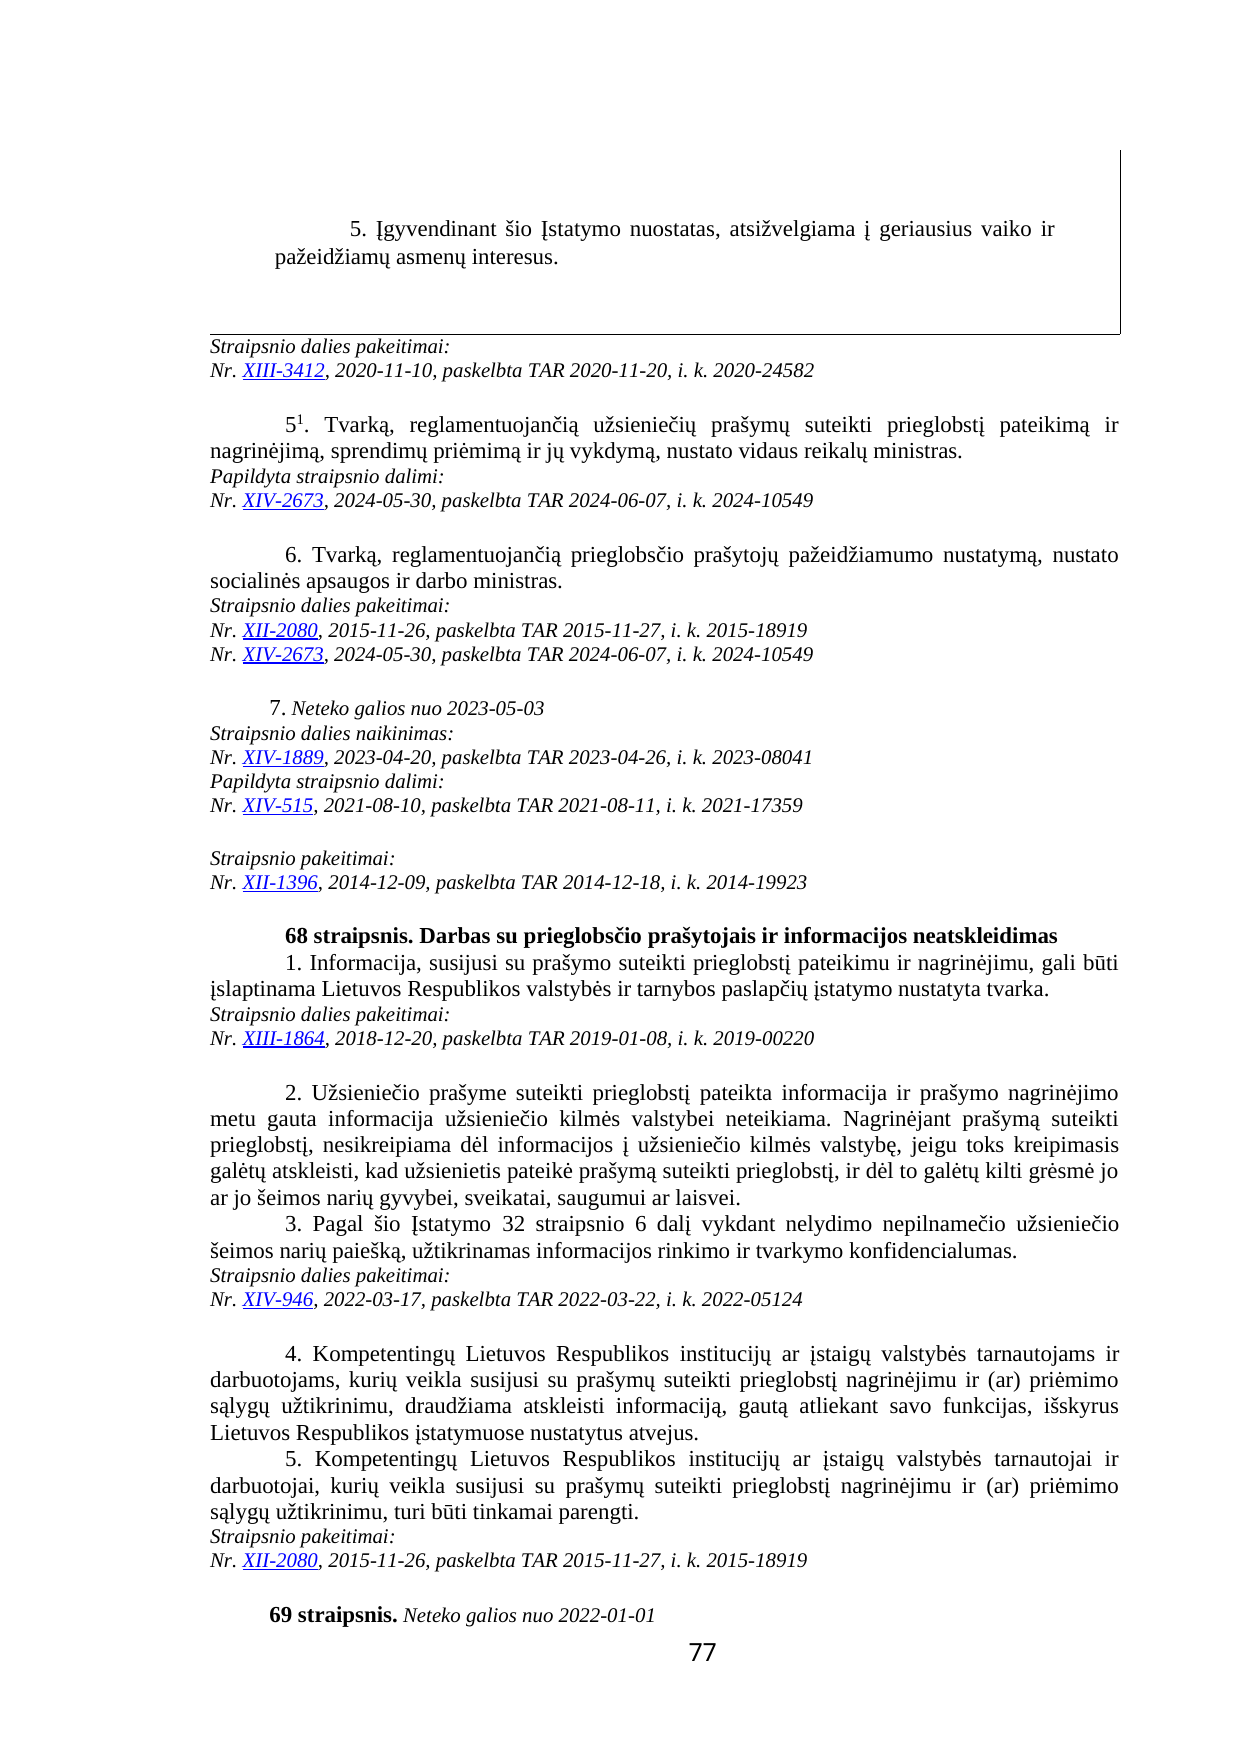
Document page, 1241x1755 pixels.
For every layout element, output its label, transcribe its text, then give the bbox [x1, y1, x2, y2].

text Nr. XIII-1864, 2018-12-20, paskelbta TAR 2019-01-08, i. k. 2019-00220 [210, 1026, 1120, 1050]
text Straipsnio dalies pakeitimai: [210, 1002, 1120, 1026]
text Straipsnio dalies naikinimas: [210, 721, 1120, 745]
text 69 straipsnis. Neteko galios nuo 2022-01-01 [210, 1601, 1120, 1628]
text 4. Kompetentingų Lietuvos Respublikos institucijų ar įstaigų valstybės tarnautojams ir darbuotojams, kurių veikla susijusi su prašymų suteikti prieglobstį nagrinėjimu ir (ar) priėmimo sąlygų užtikrinimu, draudžiama atskleisti informaciją, gautą atliekant savo funkcijas, išskyrus Lietuvos Respublikos įstatymuose nustatytus atvejus. [210, 1340, 1120, 1445]
text Straipsnio dalies pakeitimai: [210, 1263, 1120, 1287]
text 1. Informacija, susijusi su prašymo suteikti prieglobstį pateikimu ir nagrinėjimu, gali būti įslaptinama Lietuvos Respublikos valstybės ir tarnybos paslapčių įstatymo nustatyta tvarka. [210, 949, 1120, 1002]
text Straipsnio pakeitimai: [210, 846, 1120, 870]
text Nr. XIII-3412, 2020-11-10, paskelbta TAR 2020-11-20, i. k. 2020-24582 [210, 358, 1120, 382]
text 68 straipsnis. Darbas su prieglobsčio prašytojais ir informacijos neatskleidimas [210, 923, 1120, 949]
text Nr. XIV-946, 2022-03-17, paskelbta TAR 2022-03-22, i. k. 2022-05124 [210, 1287, 1120, 1311]
text Nr. XII-2080, 2015-11-26, paskelbta TAR 2015-11-27, i. k. 2015-18919 [210, 617, 1120, 642]
text Papildyta straipsnio dalimi: [210, 769, 1120, 793]
text 6. Tvarką, reglamentuojančią prieglobsčio prašytojų pažeidžiamumo nustatymą, nustato socialinės apsaugos ir darbo ministras. [210, 541, 1120, 593]
text 51. Tvarką, reglamentuojančią užsieniečių prašymų suteikti prieglobstį pateikimą ir nagrinėjimą, sprendimų priėmimą ir jų vykdymą, nustato vidaus reikalų ministras. [210, 411, 1120, 464]
text Nr. XII-2080, 2015-11-26, paskelbta TAR 2015-11-27, i. k. 2015-18919 [210, 1548, 1120, 1572]
text Nr. XIV-1889, 2023-04-20, paskelbta TAR 2023-04-26, i. k. 2023-08041 [210, 745, 1120, 769]
text Straipsnio pakeitimai: [210, 1524, 1120, 1548]
text Straipsnio dalies pakeitimai: [210, 593, 1120, 617]
text Nr. XIV-2673, 2024-05-30, paskelbta TAR 2024-06-07, i. k. 2024-10549 [210, 488, 1120, 512]
text Nr. XII-1396, 2014-12-09, paskelbta TAR 2014-12-18, i. k. 2014-19923 [210, 870, 1120, 894]
text Straipsnio dalies pakeitimai: [210, 334, 1120, 358]
text 5. Kompetentingų Lietuvos Respublikos institucijų ar įstaigų valstybės tarnautojai ir darbuotojai, kurių veikla susijusi su prašymų suteikti prieglobstį nagrinėjimu ir (ar) priėmimo sąlygų užtikrinimu, turi būti tinkamai parengti. [210, 1445, 1120, 1524]
text 5. Įgyvendinant šio Įstatymo nuostatas, atsižvelgiama į geriausius vaiko ir pažeidžiamų asmenų interesus. [210, 150, 1120, 334]
text Papildyta straipsnio dalimi: [210, 464, 1120, 488]
text 3. Pagal šio Įstatymo 32 straipsnio 6 dalį vykdant nelydimo nepilnamečio užsieniečio šeimos narių paiešką, užtikrinamas informacijos rinkimo ir tvarkymo konfidencialumas. [210, 1210, 1120, 1263]
text Nr. XIV-2673, 2024-05-30, paskelbta TAR 2024-06-07, i. k. 2024-10549 [210, 642, 1120, 666]
text 7. Neteko galios nuo 2023-05-03 [210, 694, 1120, 721]
text Nr. XIV-515, 2021-08-10, paskelbta TAR 2021-08-11, i. k. 2021-17359 [210, 793, 1120, 817]
text 2. Užsieniečio prašyme suteikti prieglobstį pateikta informacija ir prašymo nagrinėjimo metu gauta informacija užsieniečio kilmės valstybei neteikiama. Nagrinėjant prašymą suteikti prieglobstį, nesikreipiama dėl informacijos į užsieniečio kilmės valstybę, jeigu toks kreipimasis galėtų atskleisti, kad užsienietis pateikė prašymą suteikti prieglobstį, ir dėl to galėtų kilti grėsmė jo ar jo šeimos narių gyvybei, sveikatai, saugumui ar laisvei. [210, 1078, 1120, 1210]
